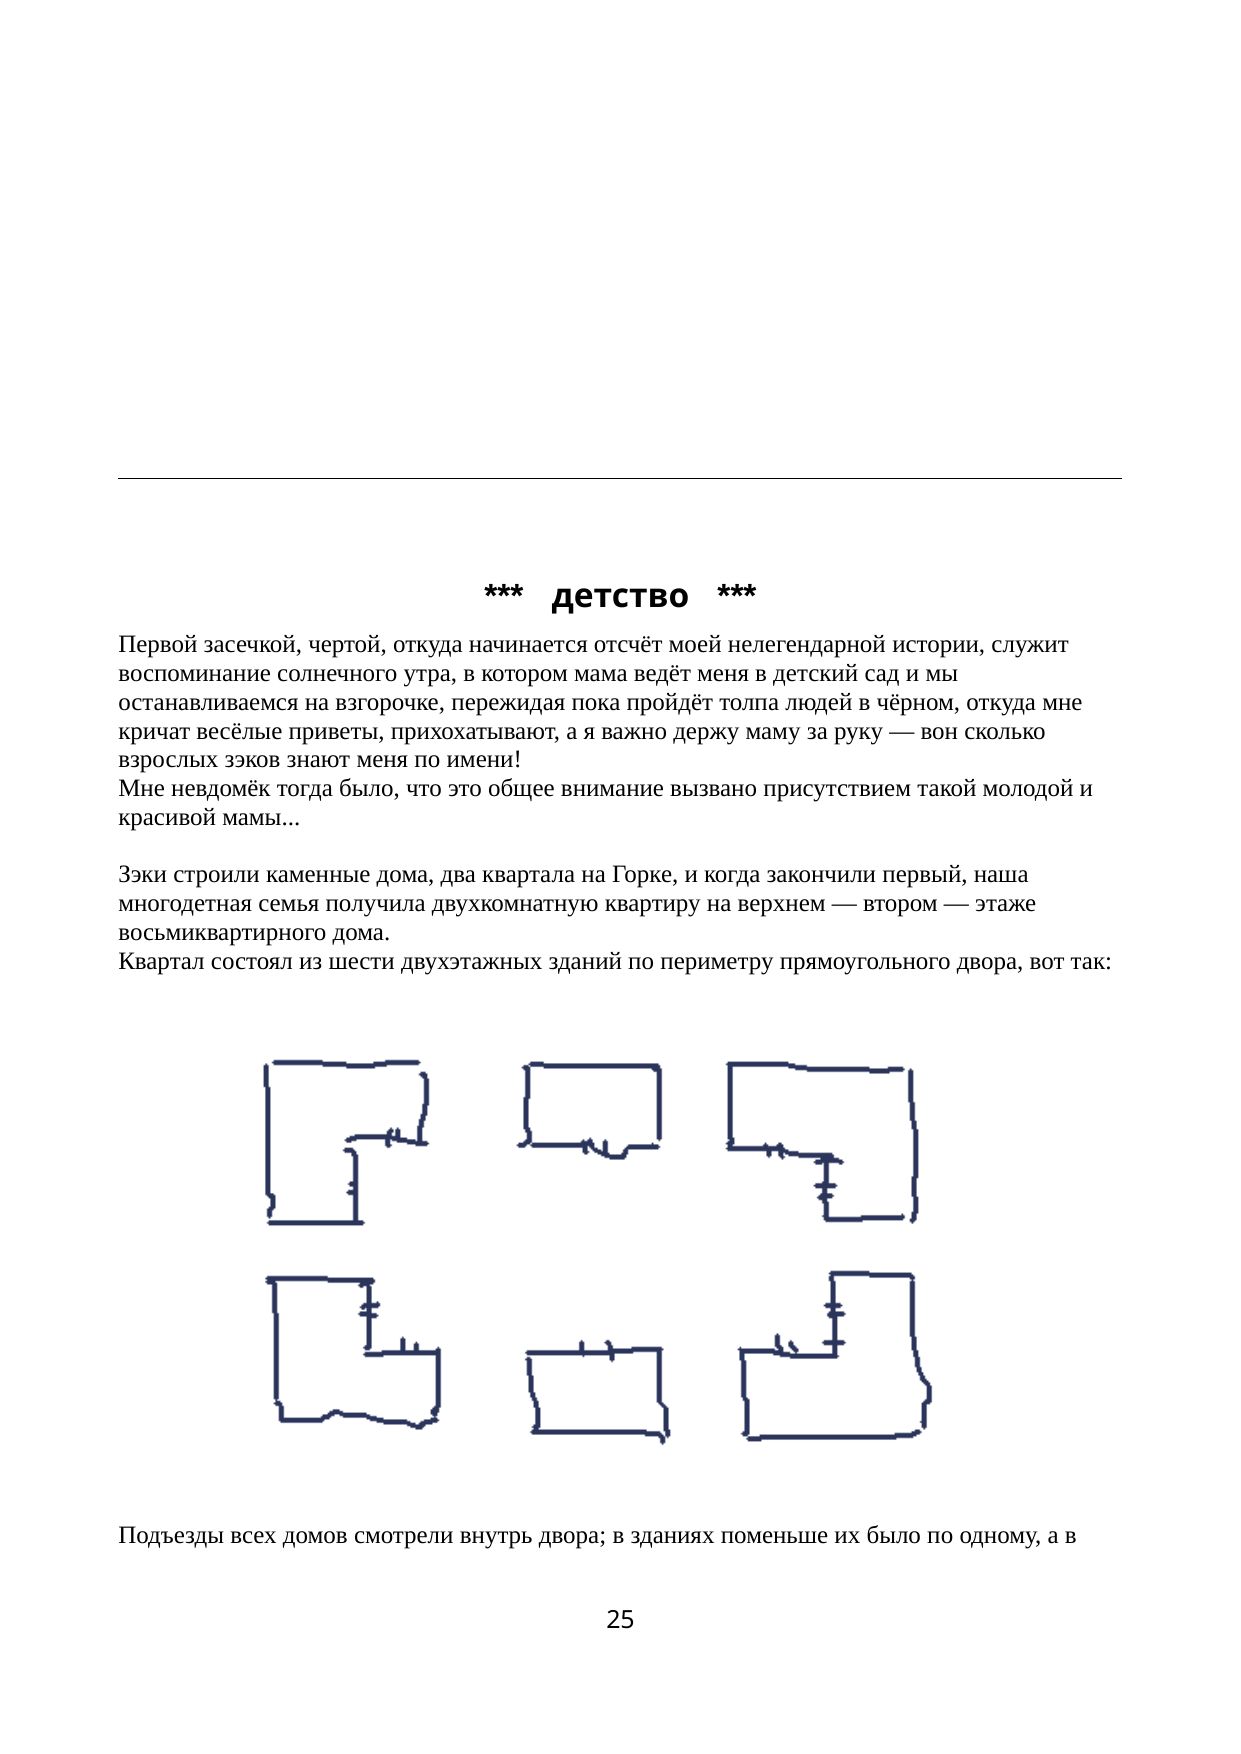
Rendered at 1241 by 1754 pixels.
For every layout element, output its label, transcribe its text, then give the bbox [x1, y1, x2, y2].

picture [210, 1003, 1030, 1521]
text Подъезды всех домов смотрели внутрь двора; в зданиях поменьше их было по одному, а в [118, 1521, 1122, 1549]
text Квартал состоял из шести двухэтажных зданий по периметру прямоугольного двора, вот так: [118, 946, 1122, 974]
subtitle *** детство *** [118, 571, 1122, 617]
text Первой засечкой, чертой, откуда начинается отсчёт моей нелегендарной истории, служит воспоминание солнечного утра, в котором мама ведёт меня в детский сад и мы останавливаемся на взгорочке, пережидая пока пройдёт толпа людей в чёрном, откуда мне кричат весёлые приветы, прихохатывают, а я важно держу маму за руку — вон сколько взрослых зэков знают меня по имени! [118, 629, 1122, 773]
text Зэки строили каменные дома, два квартала на Горке, и когда закончили первый, наша многодетная семья получила двухкомнатную квартиру на верхнем — втором — этаже восьмиквартирного дома. [118, 859, 1122, 946]
text Мне невдомёк тогда было, что это общее внимание вызвано присутствием такой молодой и красивой мамы... [118, 773, 1122, 831]
